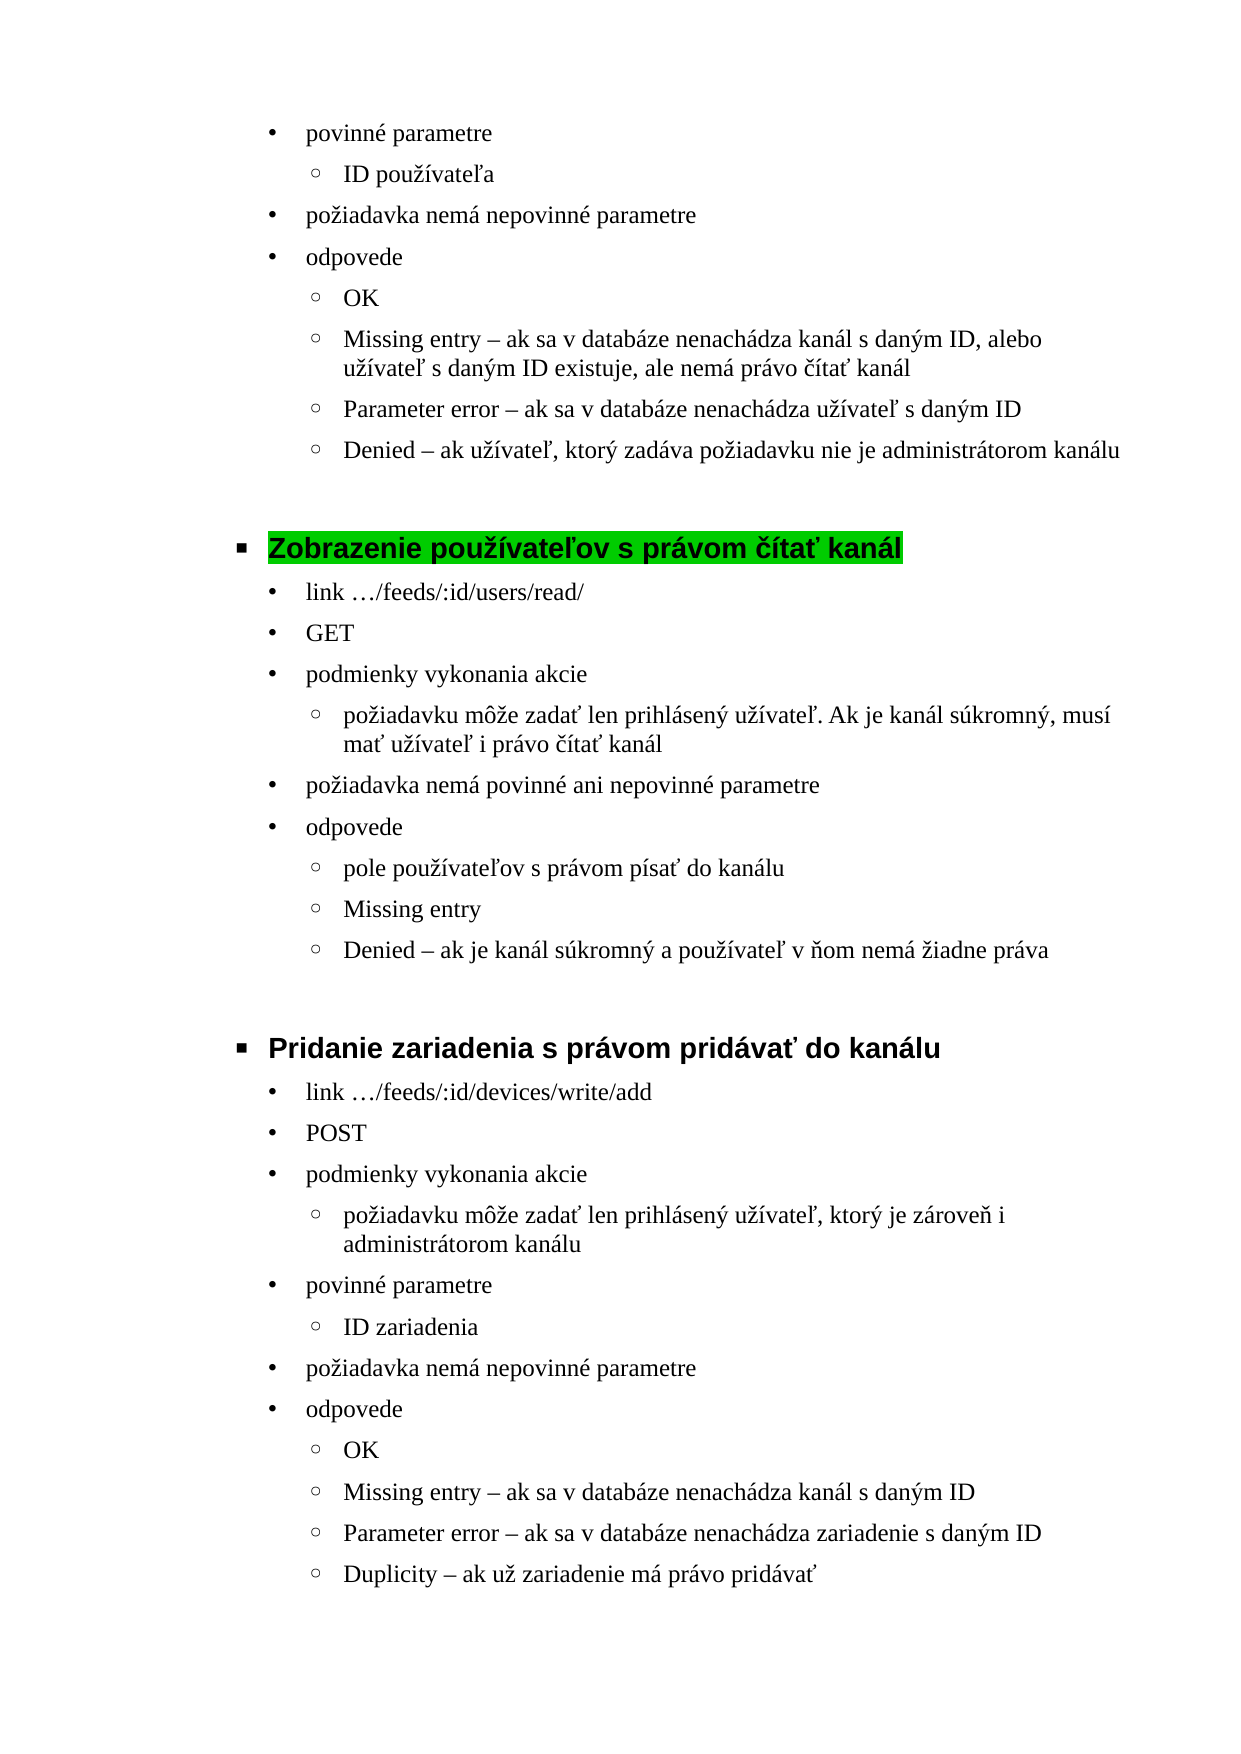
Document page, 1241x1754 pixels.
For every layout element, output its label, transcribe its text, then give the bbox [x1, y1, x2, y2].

list požiadavku môže zadať len prihlásený užívateľ, ktorý je zároveň i administrátorom kanálu [306, 1201, 1122, 1258]
list povinné parametre [268, 118, 1122, 147]
list OK [306, 1436, 1122, 1464]
list podmienky vykonania akcie [268, 1159, 1122, 1188]
list Denied – ak je kanál súkromný a používateľ v ňom nemá žiadne práva [306, 936, 1122, 993]
list Duplicity – ak už zariadenie má právo pridávať [306, 1559, 1122, 1588]
list Denied – ak užívateľ, ktorý zadáva požiadavku nie je administrátorom kanálu [306, 436, 1122, 493]
list OK [306, 283, 1122, 312]
list podmienky vykonania akcie [268, 659, 1122, 688]
list GET [268, 618, 1122, 647]
list Parameter error – ak sa v databáze nenachádza užívateľ s daným ID [306, 394, 1122, 423]
list link …/feeds/:id/devices/write/add [268, 1077, 1122, 1106]
list povinné parametre [268, 1271, 1122, 1299]
list Missing entry – ak sa v databáze nenachádza kanál s daným ID [306, 1477, 1122, 1506]
list link …/feeds/:id/users/read/ [268, 577, 1122, 606]
list odpovede [268, 242, 1122, 271]
list požiadavka nemá nepovinné parametre [268, 201, 1122, 229]
list Parameter error – ak sa v databáze nenachádza zariadenie s daným ID [306, 1518, 1122, 1547]
list Missing entry [306, 894, 1122, 923]
subtitle Zobrazenie používateľov s právom čítať kanál [231, 531, 1122, 564]
list odpovede [268, 1394, 1122, 1423]
list odpovede [268, 812, 1122, 841]
list ID zariadenia [306, 1312, 1122, 1341]
list Missing entry – ak sa v databáze nenachádza kanál s daným ID, alebo užívateľ s daným ID existuje, ale nemá právo čítať kanál [306, 324, 1122, 382]
list požiadavka nemá povinné ani nepovinné parametre [268, 771, 1122, 799]
list pole používateľov s právom písať do kanálu [306, 853, 1122, 882]
list požiadavka nemá nepovinné parametre [268, 1353, 1122, 1382]
subtitle Pridanie zariadenia s právom pridávať do kanálu [231, 1031, 1122, 1064]
list požiadavku môže zadať len prihlásený užívateľ. Ak je kanál súkromný, musí mať užívateľ i právo čítať kanál [306, 701, 1122, 758]
list POST [268, 1118, 1122, 1147]
list ID používateľa [306, 159, 1122, 188]
